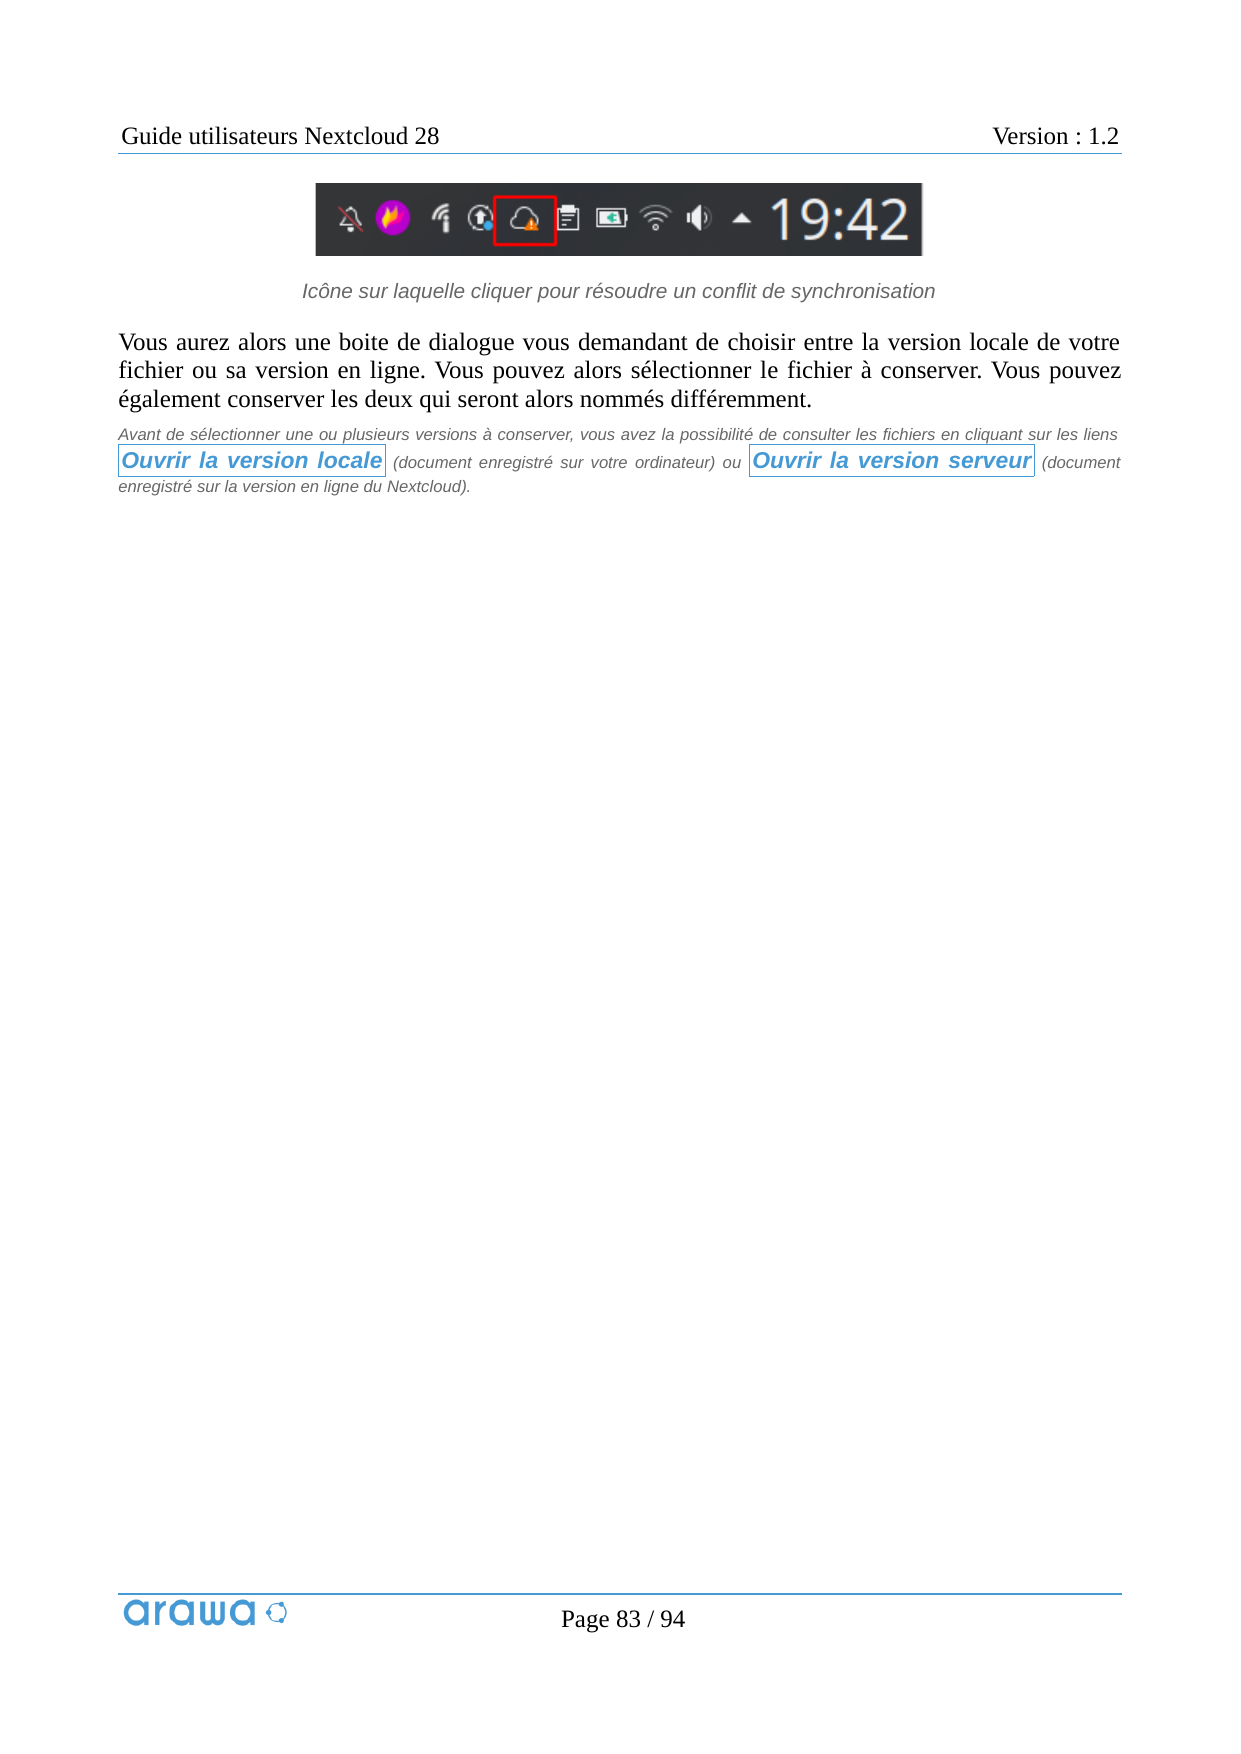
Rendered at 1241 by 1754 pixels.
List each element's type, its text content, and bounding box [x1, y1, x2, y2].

picture [315, 183, 925, 256]
text Vous aurez alors une boite de dialogue vous demandant de choisir entre la version locale de votre fichier ou sa version en ligne. Vous pouvez alors sélectionner le fichier à conserver. Vous pouvez également conserver les deux qui seront alors nommés différemment. [118, 327, 1122, 413]
text Avant de sélectionner une ou plusieurs versions à conserver, vous avez la possibilité de consulter les fichiers en cliquant sur les liens Ouvrir la version locale (document enregistré sur votre ordinateur) ou Ouvrir la version serveur (document enregistré sur la version en ligne du Nextcloud). [118, 425, 1122, 496]
picture [121, 1597, 290, 1628]
text Icône sur laquelle cliquer pour résoudre un conflit de synchronisation [118, 279, 1122, 303]
